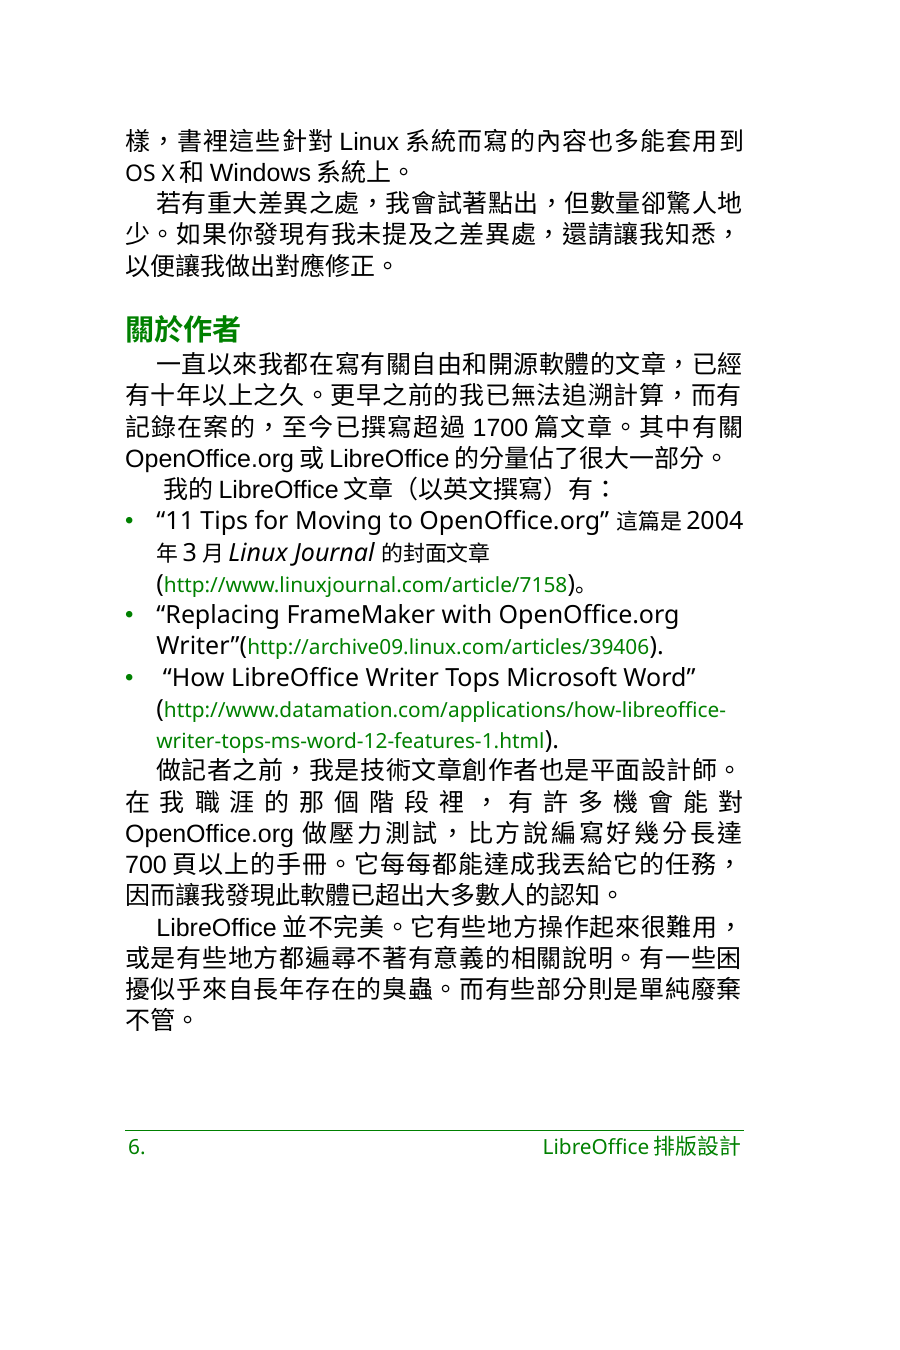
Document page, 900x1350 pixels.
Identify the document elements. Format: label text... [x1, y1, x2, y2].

text 樣，書裡這些針對Linux系統而寫的內容也多能套用到OS X和Windows系統上。 [125, 125, 744, 187]
list “11 Tips for Moving to OpenOffice.org” 這篇是2004年3月Linux Journal 的封面文章(http://www.linuxjournal.com/article/7158)。 [125, 505, 744, 598]
text 若有重大差異之處，我會試著點出，但數量卻驚人地少。如果你發現有我未提及之差異處，還請讓我知悉，以便讓我做出對應修正。 [125, 187, 744, 281]
list “Replacing FrameMaker with OpenOffice.org Writer”(http://archive09.linux.com/articles/39406). [125, 598, 744, 661]
text LibreOffice並不完美。它有些地方操作起來很難用，或是有些地方都遍尋不著有意義的相關說明。有一些困擾似乎來自長年存在的臭蟲。而有些部分則是單純廢棄不管。 [125, 911, 744, 1036]
list “How LibreOffice Writer Tops Microsoft Word” (http://www.datamation.com/applications/how-libreoffice-writer-tops-ms-word-12-features-1.html). [125, 661, 744, 755]
text 我的LibreOffice文章（以英文撰寫）有： [125, 473, 744, 505]
text 一直以來我都在寫有關自由和開源軟體的文章，已經有十年以上之久。更早之前的我已無法追溯計算，而有記錄在案的，至今已撰寫超過1700篇文章。其中有關OpenOffice.org或LibreOffice的分量佔了很大一部分。 [125, 348, 744, 473]
subtitle 關於作者 [125, 306, 744, 348]
text 做記者之前，我是技術文章創作者也是平面設計師。在我職涯的那個階段裡，有許多機會能對OpenOffice.org做壓力測試，比方說編寫好幾分長達700頁以上的手冊。它每每都能達成我丟給它的任務，因而讓我發現此軟體已超出大多數人的認知。 [125, 755, 744, 911]
